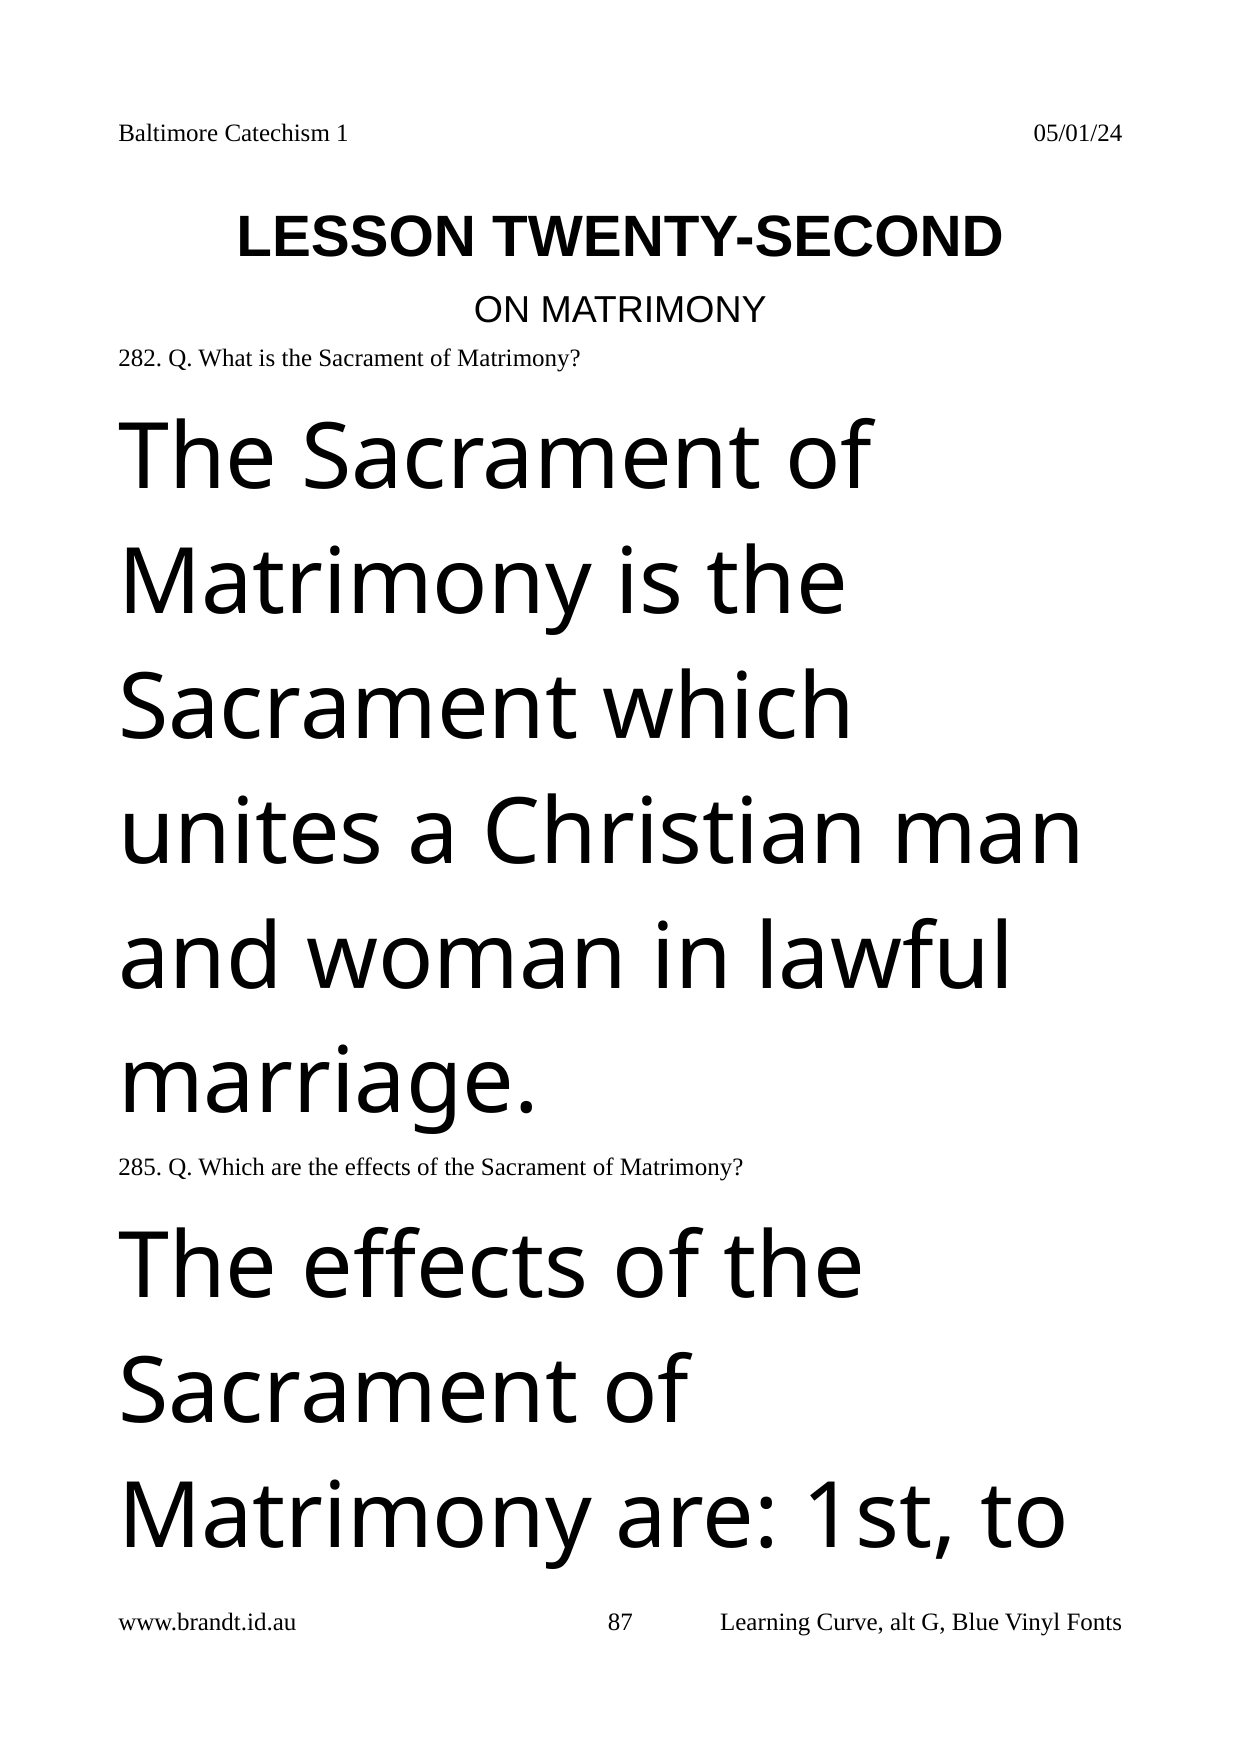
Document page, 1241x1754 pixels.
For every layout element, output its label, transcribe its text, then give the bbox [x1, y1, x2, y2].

text 282. Q. What is the Sacrament of Matrimony? [118, 343, 1122, 372]
text The effects of the Sacrament of Matrimony are: 1st, to [118, 1199, 1122, 1574]
text The Sacrament of Matrimony is the Sacrament which unites a Christian man and woman in lawful marriage. [118, 390, 1122, 1140]
subtitle ON MATRIMONY [118, 287, 1122, 330]
text 285. Q. Which are the effects of the Sacrament of Matrimony? [118, 1152, 1122, 1180]
title LESSON TWENTY-SECOND [118, 201, 1122, 268]
